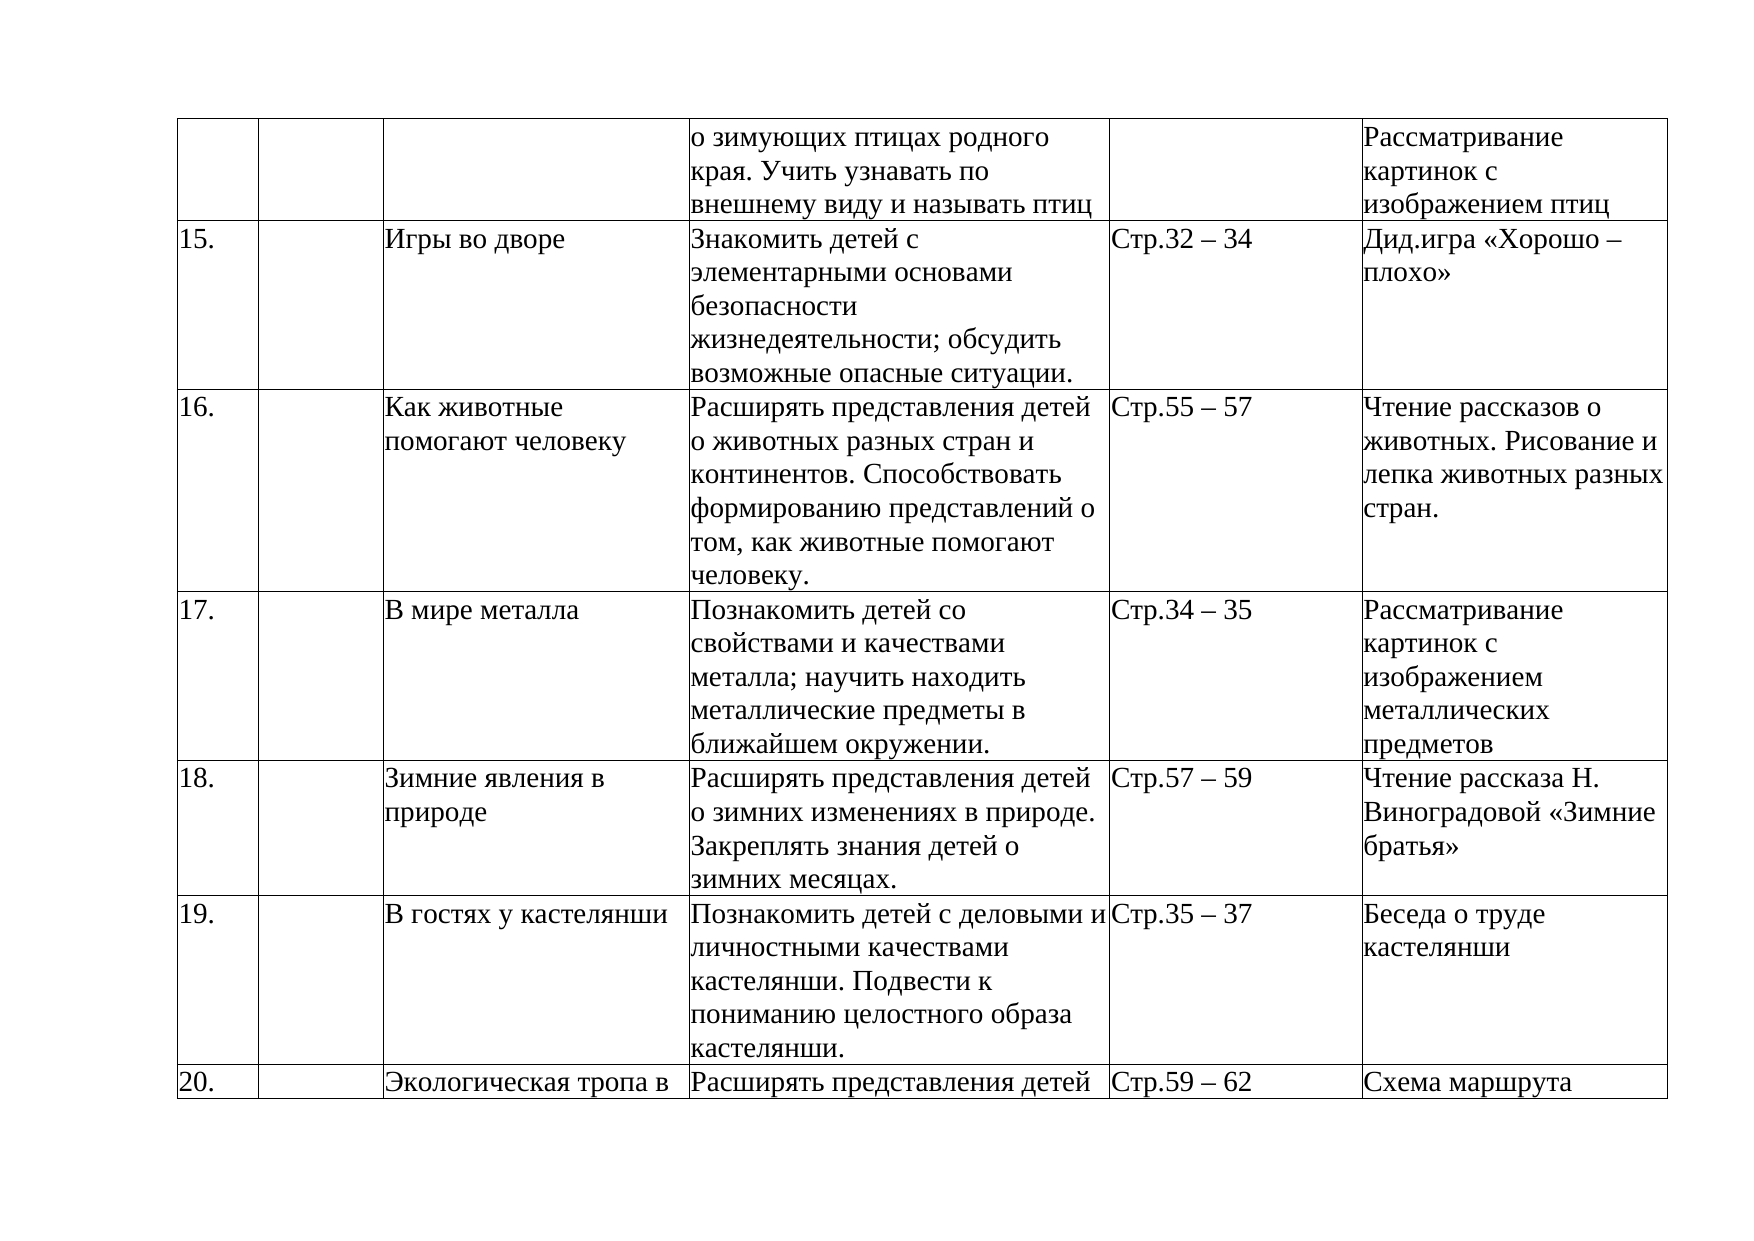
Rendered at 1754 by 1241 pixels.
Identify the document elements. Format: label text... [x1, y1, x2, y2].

table_cell [259, 1065, 383, 1098]
table_cell Стр.59 – 62 [1110, 1065, 1362, 1098]
table_cell Познакомить детей со свойствами и качествами металла; научить находить металлические предметы в ближайшем окружении. [690, 592, 1109, 759]
table_cell [259, 896, 383, 1063]
table_cell 20. [178, 1065, 258, 1098]
table_cell Стр.34 – 35 [1110, 592, 1362, 759]
table_cell 16. [178, 390, 258, 591]
table_cell Рассматривание картинок с изображением птиц [1363, 119, 1667, 220]
table_cell Расширять представления детей [690, 1065, 1109, 1098]
table_cell Чтение рассказов о животных. Рисование и лепка животных разных стран. [1363, 390, 1667, 591]
table_cell Стр.57 – 59 [1110, 761, 1362, 895]
table_cell Экологическая тропа в [384, 1065, 689, 1098]
table_cell Схема маршрута [1363, 1065, 1667, 1098]
table_cell 15. [178, 221, 258, 388]
table_cell В мире металла [384, 592, 689, 759]
table_cell [259, 221, 383, 388]
table_cell Знакомить детей с элементарными основами безопасности жизнедеятельности; обсудить возможные опасные ситуации. [690, 221, 1109, 388]
table_cell [259, 592, 383, 759]
table_cell [384, 119, 689, 220]
table_cell [1110, 119, 1362, 220]
table_cell Как животные помогают человеку [384, 390, 689, 591]
table_cell о зимующих птицах родного края. Учить узнавать по внешнему виду и называть птиц [690, 119, 1109, 220]
table_cell Стр.35 – 37 [1110, 896, 1362, 1063]
table_cell [259, 119, 383, 220]
table_cell [259, 390, 383, 591]
table_cell Игры во дворе [384, 221, 689, 388]
table_cell 18. [178, 761, 258, 895]
table_cell Расширять представления детей о зимних изменениях в природе. Закреплять знания детей о зимних месяцах. [690, 761, 1109, 895]
table_cell 17. [178, 592, 258, 759]
table_cell Чтение рассказа Н. Виноградовой «Зимние братья» [1363, 761, 1667, 895]
table_cell Дид.игра «Хорошо – плохо» [1363, 221, 1667, 388]
table_cell Стр.55 – 57 [1110, 390, 1362, 591]
table_cell Зимние явления в природе [384, 761, 689, 895]
table_cell Познакомить детей с деловыми и личностными качествами кастелянши. Подвести к пониманию целостного образа кастелянши. [690, 896, 1109, 1063]
table_cell [259, 761, 383, 895]
table_cell Беседа о труде кастелянши [1363, 896, 1667, 1063]
table_cell Рассматривание картинок с изображением металлических предметов [1363, 592, 1667, 759]
table_cell [178, 119, 258, 220]
table_cell 19. [178, 896, 258, 1063]
table_cell Расширять представления детей о животных разных стран и континентов. Способствовать формированию представлений о том, как животные помогают человеку. [690, 390, 1109, 591]
table_cell Стр.32 – 34 [1110, 221, 1362, 388]
table_cell В гостях у кастелянши [384, 896, 689, 1063]
